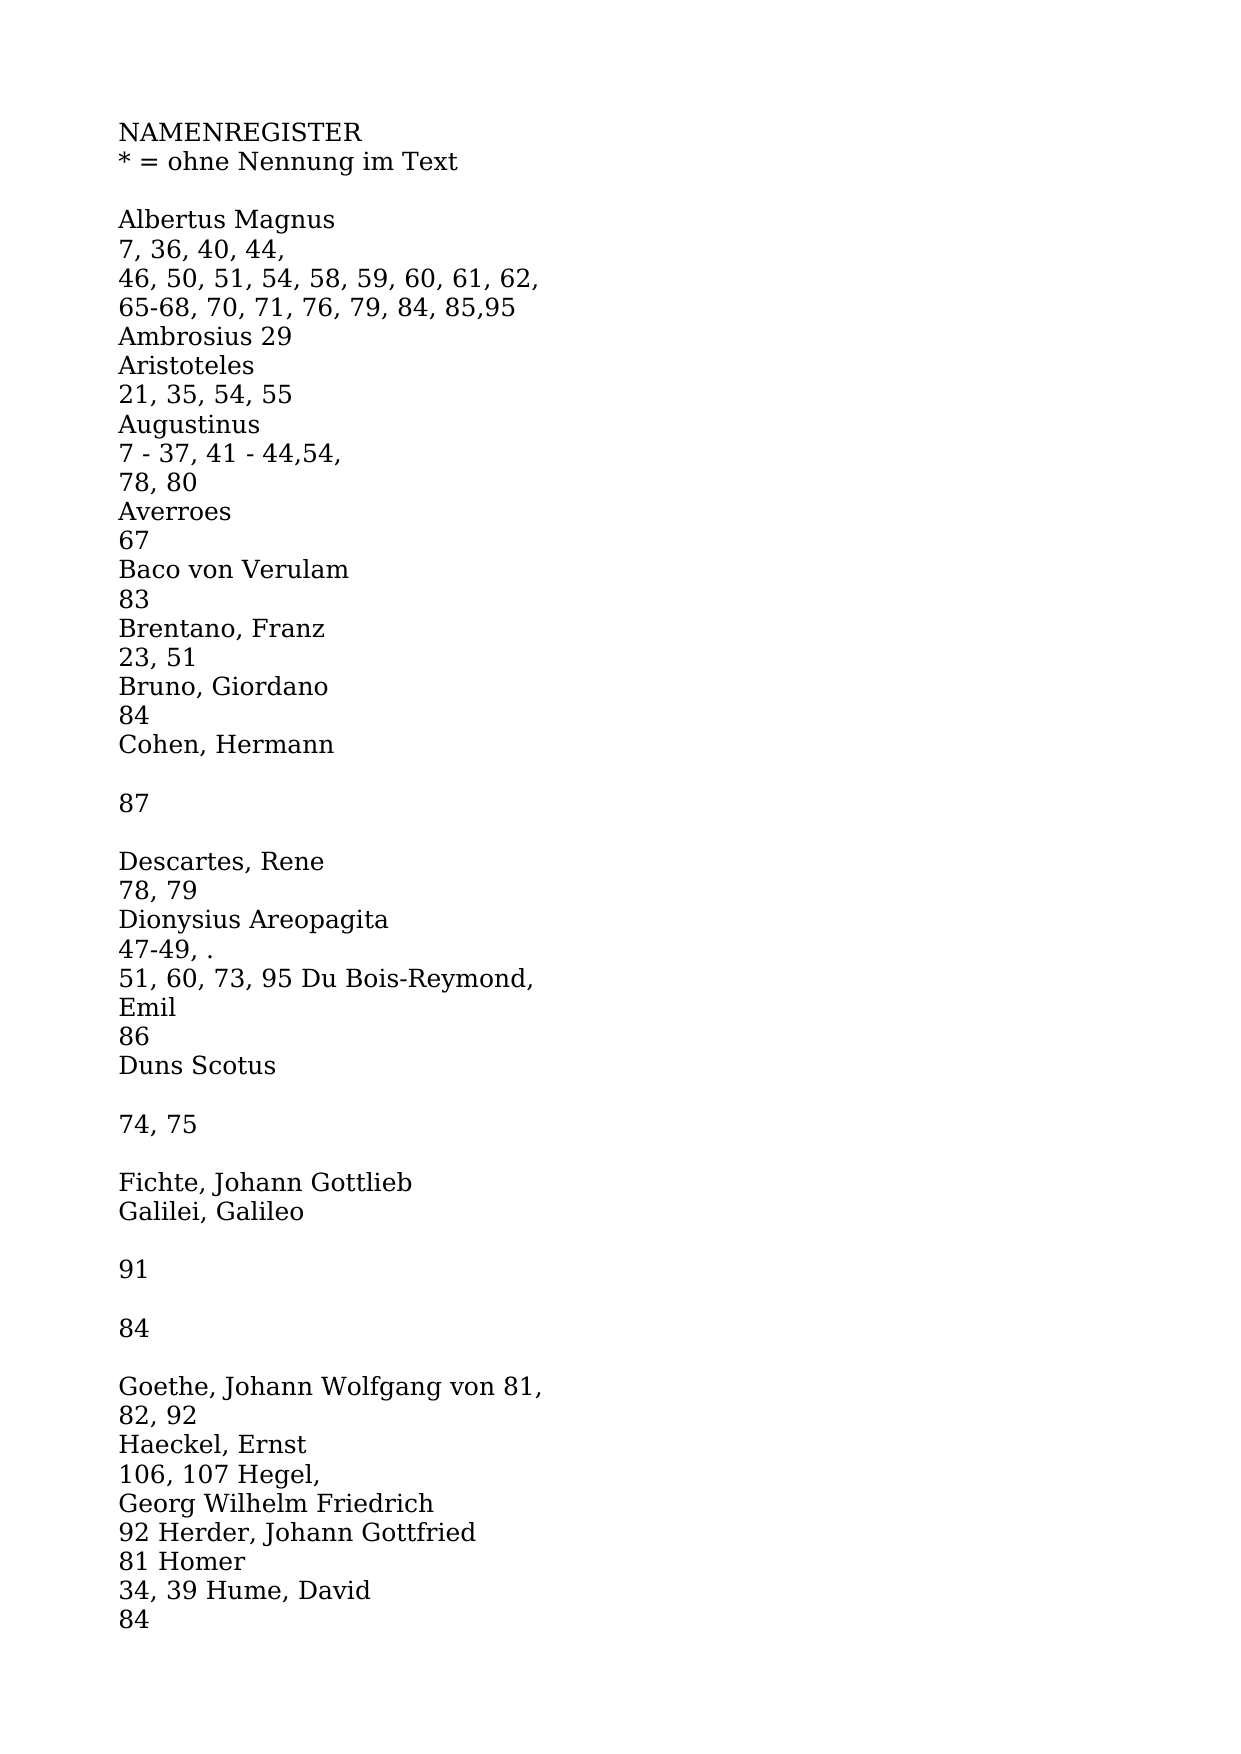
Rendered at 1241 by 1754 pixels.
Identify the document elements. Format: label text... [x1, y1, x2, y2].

text 106, 107 Hegel, [118, 1460, 1122, 1489]
text 67 [118, 526, 1122, 556]
text 65-68, 70, 71, 76, 79, 84, 85,95 [118, 293, 1122, 322]
text 51, 60, 73, 95 Du Bois-Reymond, [118, 964, 1122, 993]
text 91 [118, 1256, 1122, 1285]
text Emil [118, 993, 1122, 1022]
text 82, 92 [118, 1401, 1122, 1431]
text 7, 36, 40, 44, [118, 235, 1122, 264]
text Albertus Magnus [118, 206, 1122, 235]
text Haeckel, Ernst [118, 1431, 1122, 1460]
text Brentano, Franz [118, 614, 1122, 643]
text Averroes [118, 497, 1122, 526]
text 83 [118, 585, 1122, 614]
text 84 [118, 701, 1122, 731]
text * = ohne Nennung im Text [118, 147, 1122, 176]
text Georg Wilhelm Friedrich [118, 1489, 1122, 1518]
text 86 [118, 1022, 1122, 1051]
text Descartes, Rene [118, 847, 1122, 876]
text 7 - 37, 41 - 44,54, [118, 439, 1122, 468]
text Galilei, Galileo [118, 1197, 1122, 1226]
text 34, 39 Hume, David [118, 1576, 1122, 1606]
text Bruno, Giordano [118, 672, 1122, 701]
text 74, 75 [118, 1110, 1122, 1139]
text 78, 80 [118, 468, 1122, 497]
text 47-49, . [118, 935, 1122, 964]
text Fichte, Johann Gottlieb [118, 1168, 1122, 1197]
text Aristoteles [118, 351, 1122, 381]
text Cohen, Hermann [118, 731, 1122, 760]
text 84 [118, 1314, 1122, 1343]
text 78, 79 [118, 876, 1122, 906]
text 81 Homer [118, 1547, 1122, 1576]
text Goethe, Johann Wolfgang von 81, [118, 1372, 1122, 1401]
text Ambrosius 29 [118, 322, 1122, 351]
text Baco von Verulam [118, 556, 1122, 585]
text 84 [118, 1606, 1122, 1635]
text 46, 50, 51, 54, 58, 59, 60, 61, 62, [118, 264, 1122, 293]
text 92 Herder, Johann Gottfried [118, 1518, 1122, 1547]
text 23, 51 [118, 643, 1122, 672]
text 87 [118, 789, 1122, 818]
text Augustinus [118, 410, 1122, 439]
text 21, 35, 54, 55 [118, 381, 1122, 410]
text Dionysius Areopagita [118, 906, 1122, 935]
text Duns Scotus [118, 1051, 1122, 1081]
text NAMENREGISTER [118, 118, 1122, 147]
